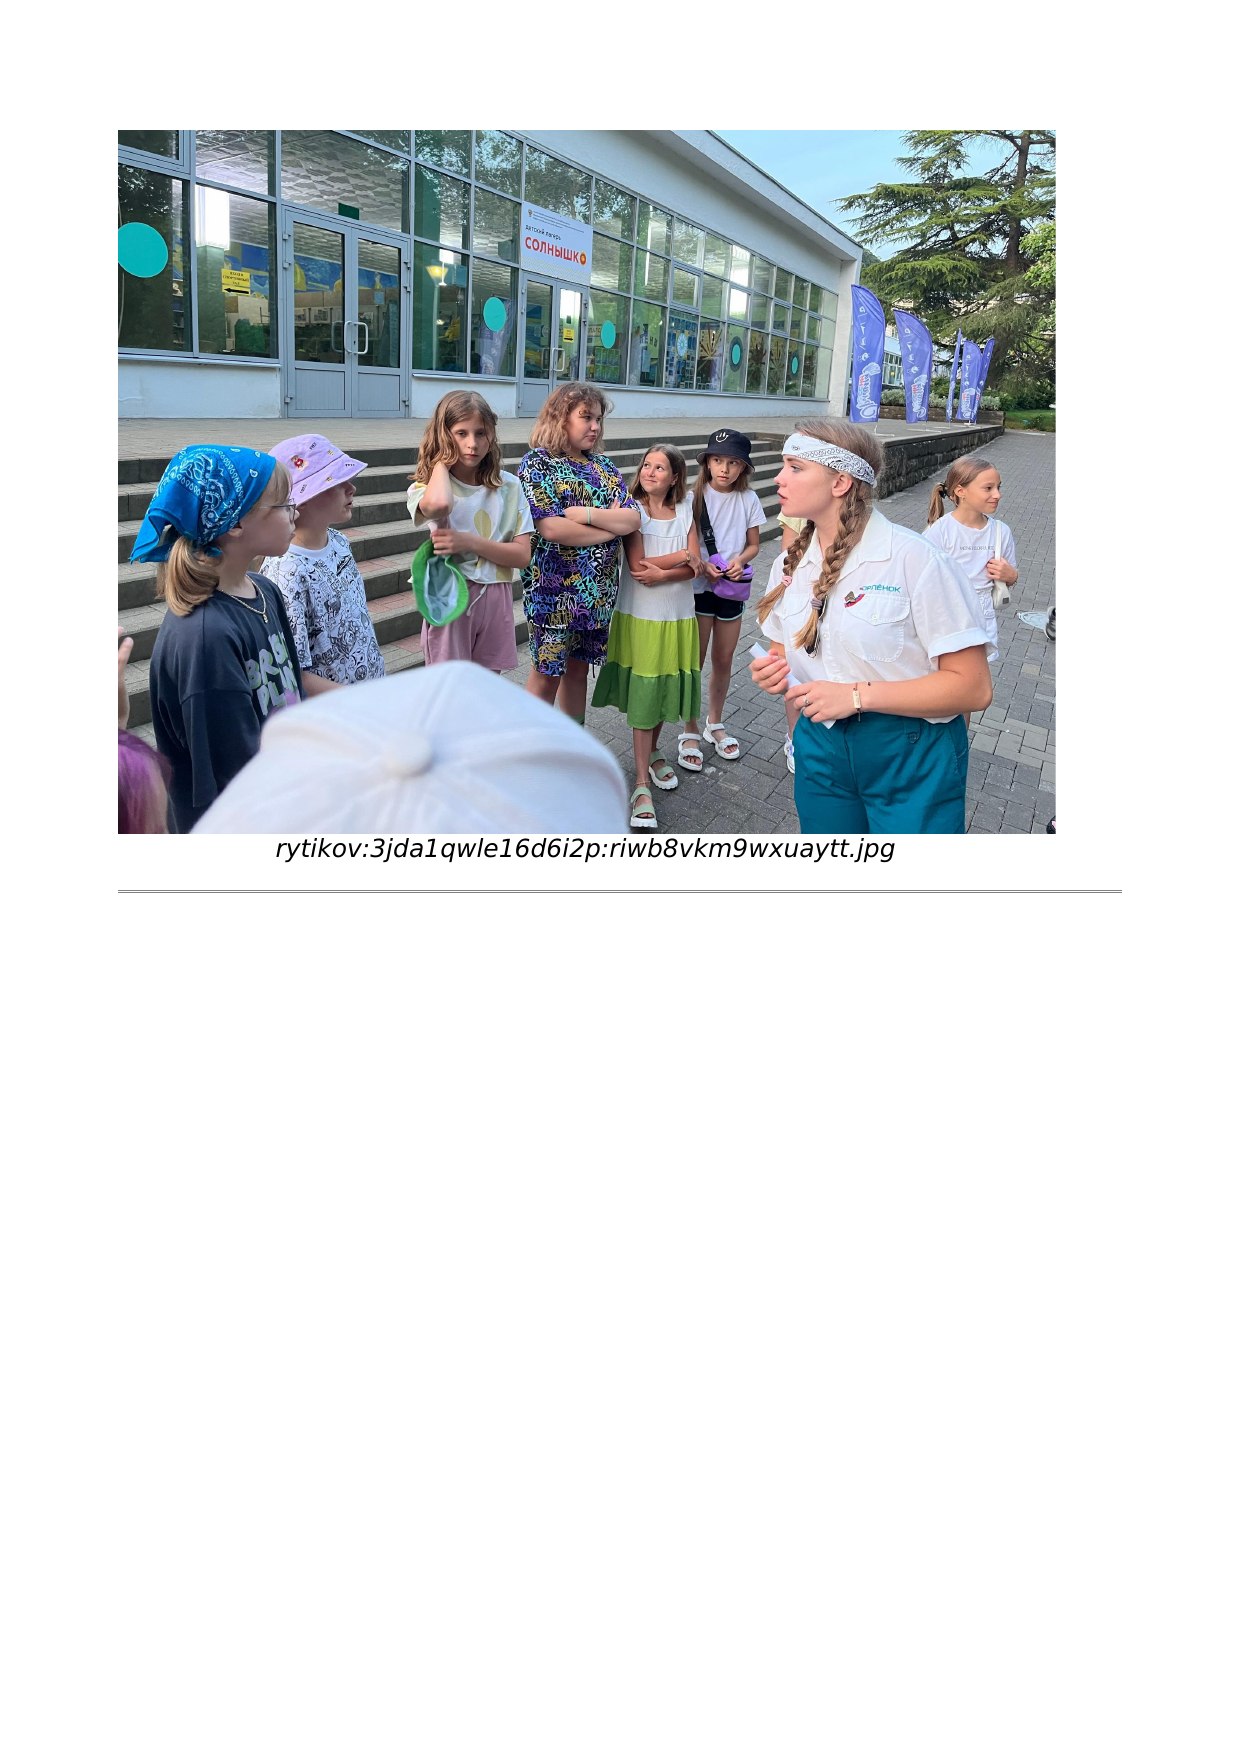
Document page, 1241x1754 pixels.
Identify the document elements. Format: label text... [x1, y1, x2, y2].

text rytikov:3jda1qwle16d6i2p:riwb8vkm9wxuaytt.jpg [118, 834, 1056, 863]
picture [118, 130, 1056, 834]
